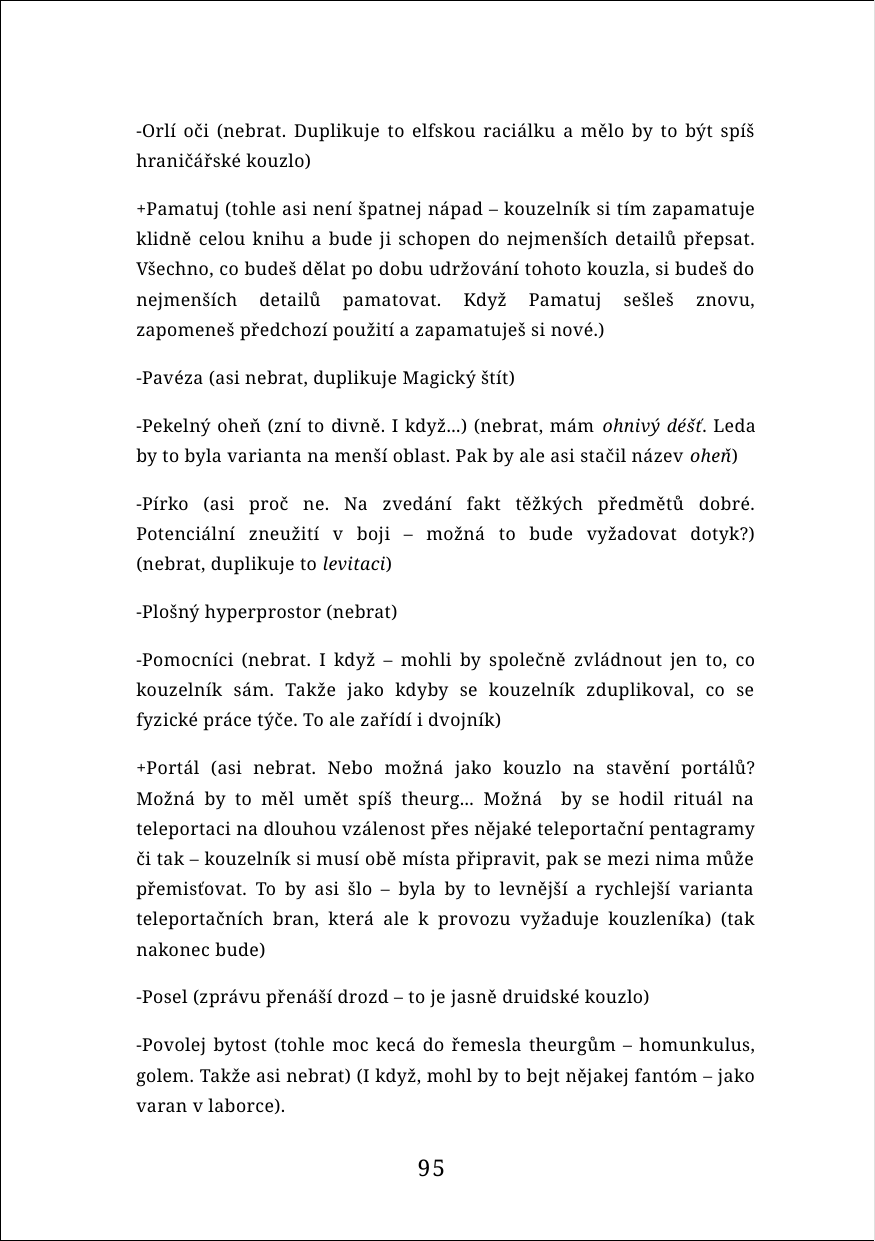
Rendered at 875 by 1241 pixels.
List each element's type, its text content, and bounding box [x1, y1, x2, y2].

text +Pamatuj (tohle asi není špatnej nápad – kouzelník si tím zapamatuje klidně celou knihu a bude ji schopen do nejmenších detailů přepsat. Všechno, co budeš dělat po dobu udržování tohoto kouzla, si budeš do nejmenších detailů pamatovat. Když Pamatuj sešleš znovu, zapomeneš předchozí použití a zapamatuješ si nové.) [136, 196, 756, 341]
text -Orlí oči (nebrat. Duplikuje to elfskou raciálku a mělo by to být spíš hraničářské kouzlo) [136, 118, 756, 173]
text -Povolej bytost (tohle moc kecá do řemesla theurgům – homunkulus, golem. Takže asi nebrat) (I když, mohl by to bejt nějakej fantóm – jako varan v laborce). [136, 1033, 756, 1117]
text -Pavéza (asi nebrat, duplikuje Magický štít) [136, 365, 756, 389]
text -Posel (zprávu přenáší drozd – to je jasně druidské kouzlo) [136, 985, 756, 1009]
text -Pekelný oheň (zní to divně. I když...) (nebrat, mám ohnivý déšť. Leda by to byla varianta na menší oblast. Pak by ale asi stačil název oheň) [136, 413, 756, 467]
text +Portál (asi nebrat. Nebo možná jako kouzlo na stavění portálů? Možná by to měl umět spíš theurg... Možná by se hodil rituál na teleportaci na dlouhou vzálenost přes nějaké teleportační pentagramy či tak – kouzelník si musí obě místa připravit, pak se mezi nima může přemisťovat. To by asi šlo – byla by to levnější a rychlejší varianta teleportačních bran, která ale k provozu vyžaduje kouzleníka) (tak nakonec bude) [136, 756, 756, 961]
text -Plošný hyperprostor (nebrat) [136, 599, 756, 624]
text -Pomocníci (nebrat. I když – mohli by společně zvládnout jen to, co kouzelník sám. Takže jako kdyby se kouzelník zduplikoval, co se fyzické práce týče. To ale zařídí i dvojník) [136, 647, 756, 732]
text -Pírko (asi proč ne. Na zvedání fakt těžkých předmětů dobré. Potenciální zneužití v boji – možná to bude vyžadovat dotyk?) (nebrat, duplikuje to levitaci) [136, 491, 756, 576]
